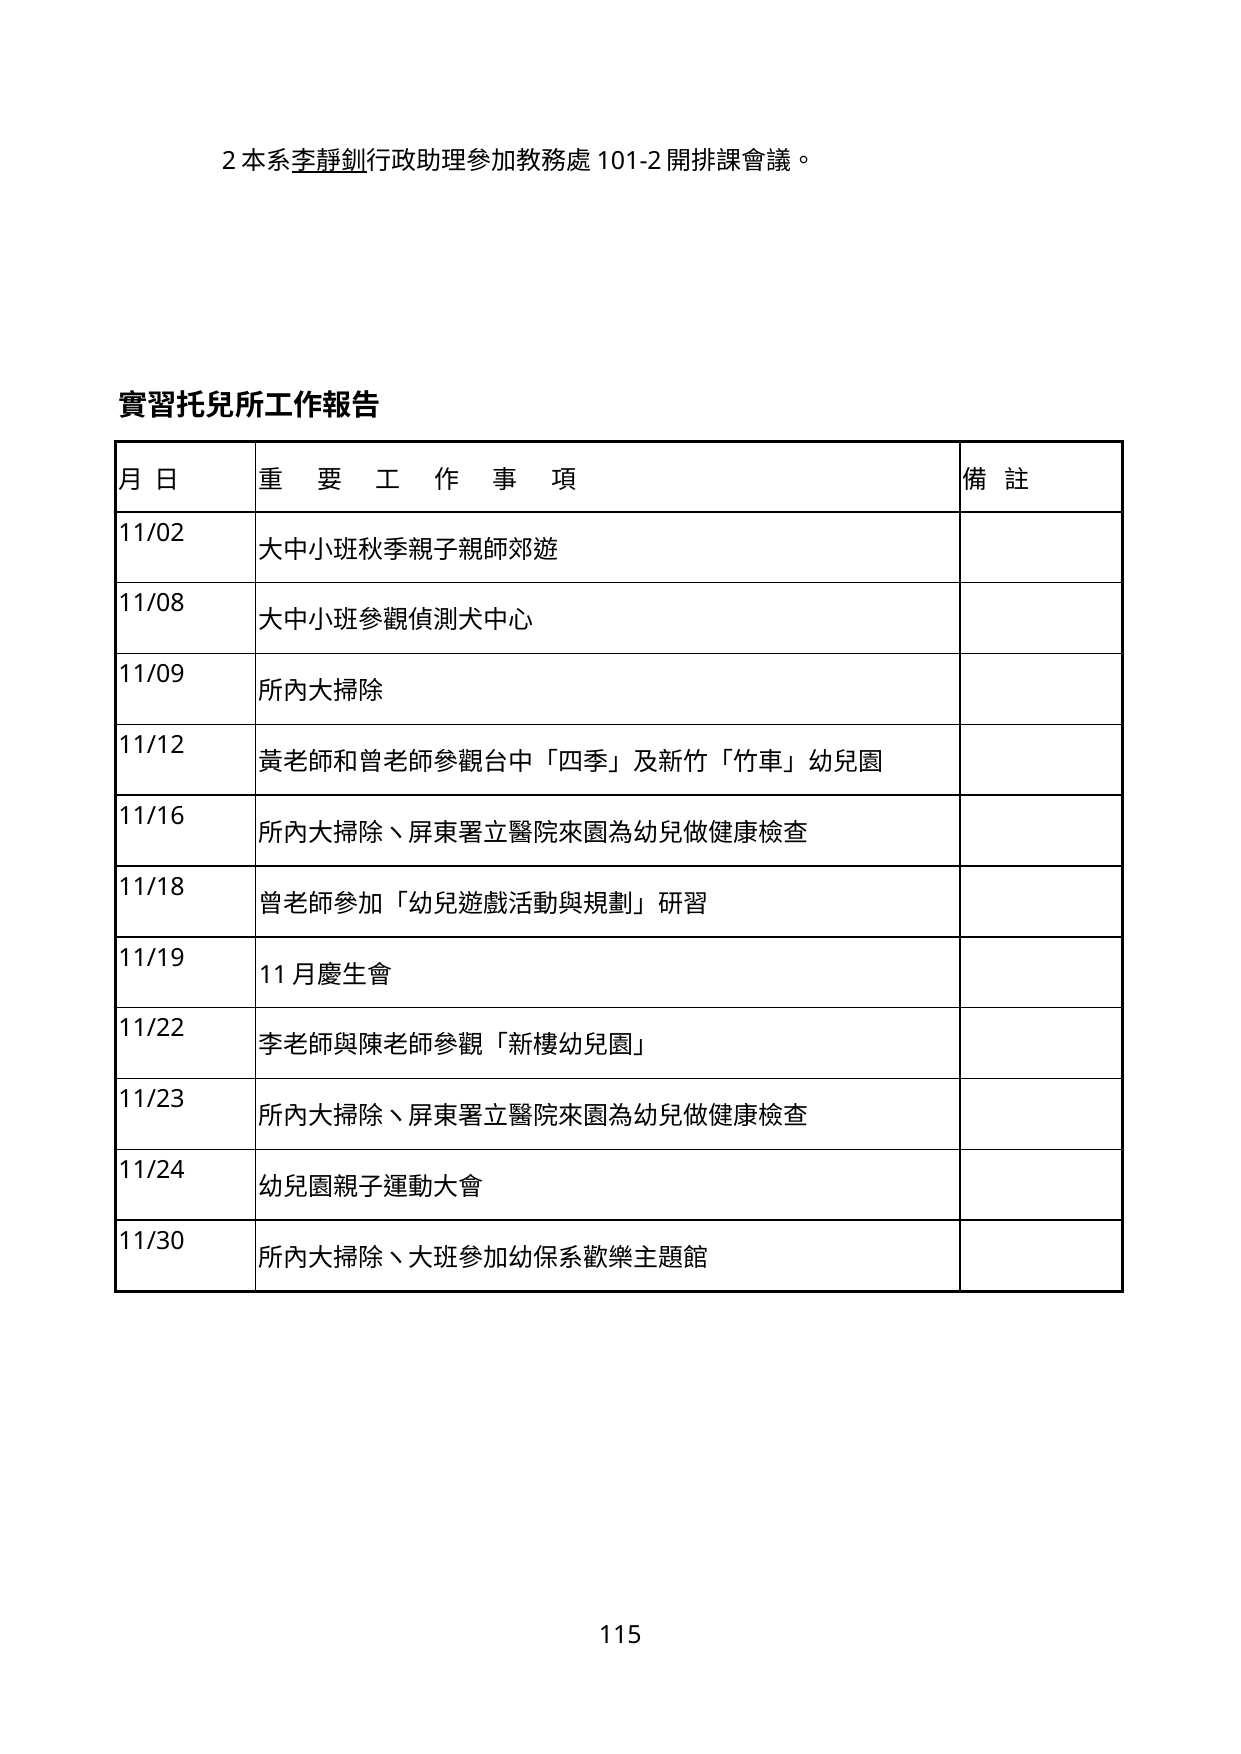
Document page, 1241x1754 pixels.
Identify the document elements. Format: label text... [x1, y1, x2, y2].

table_cell 11/22 [117, 1008, 255, 1078]
table_cell [961, 583, 1121, 653]
table_cell [961, 725, 1121, 794]
table_cell 11/12 [117, 725, 255, 794]
table_header 月 日 [117, 443, 255, 511]
table_cell [961, 1150, 1121, 1219]
table_cell 11月慶生會 [256, 938, 959, 1007]
table_cell 所內大掃除ヽ屏東署立醫院來園為幼兒做健康檢查 [256, 796, 959, 865]
table_cell 11/18 [117, 867, 255, 936]
text 實習托兒所工作報告 [118, 365, 1122, 440]
table_cell [961, 1221, 1121, 1290]
table_cell [961, 1008, 1121, 1078]
table_cell 幼兒園親子運動大會 [256, 1150, 959, 1219]
table_cell 所內大掃除ヽ屏東署立醫院來園為幼兒做健康檢查 [256, 1079, 959, 1148]
table_cell 11/19 [117, 938, 255, 1007]
table_cell [961, 938, 1121, 1007]
table_cell 11/09 [117, 654, 255, 723]
text 2本系李靜釧行政助理參加教務處101-2開排課會議。 [118, 136, 1122, 178]
table_header 重 要 工 作 事 項 [256, 443, 959, 511]
table_cell 11/24 [117, 1150, 255, 1219]
table_cell 曾老師參加「幼兒遊戲活動與規劃」研習 [256, 867, 959, 936]
table_cell 黃老師和曾老師參觀台中「四季」及新竹「竹車」幼兒園 [256, 725, 959, 794]
table_cell 11/23 [117, 1079, 255, 1148]
table_cell 11/16 [117, 796, 255, 865]
table_cell 11/30 [117, 1221, 255, 1290]
table_cell 所內大掃除ヽ大班參加幼保系歡樂主題館 [256, 1221, 959, 1290]
table_cell [961, 1079, 1121, 1148]
table_cell [961, 867, 1121, 936]
table_cell [961, 654, 1121, 723]
table_cell 11/08 [117, 583, 255, 653]
table_cell [961, 513, 1121, 582]
table_header 備 註 [961, 443, 1121, 511]
table_cell 大中小班參觀偵測犬中心 [256, 583, 959, 653]
table_cell 11/02 [117, 513, 255, 582]
table_cell 大中小班秋季親子親師郊遊 [256, 513, 959, 582]
table_cell [961, 796, 1121, 865]
table_cell 所內大掃除 [256, 654, 959, 723]
table_cell 李老師與陳老師參觀「新樓幼兒園」 [256, 1008, 959, 1078]
